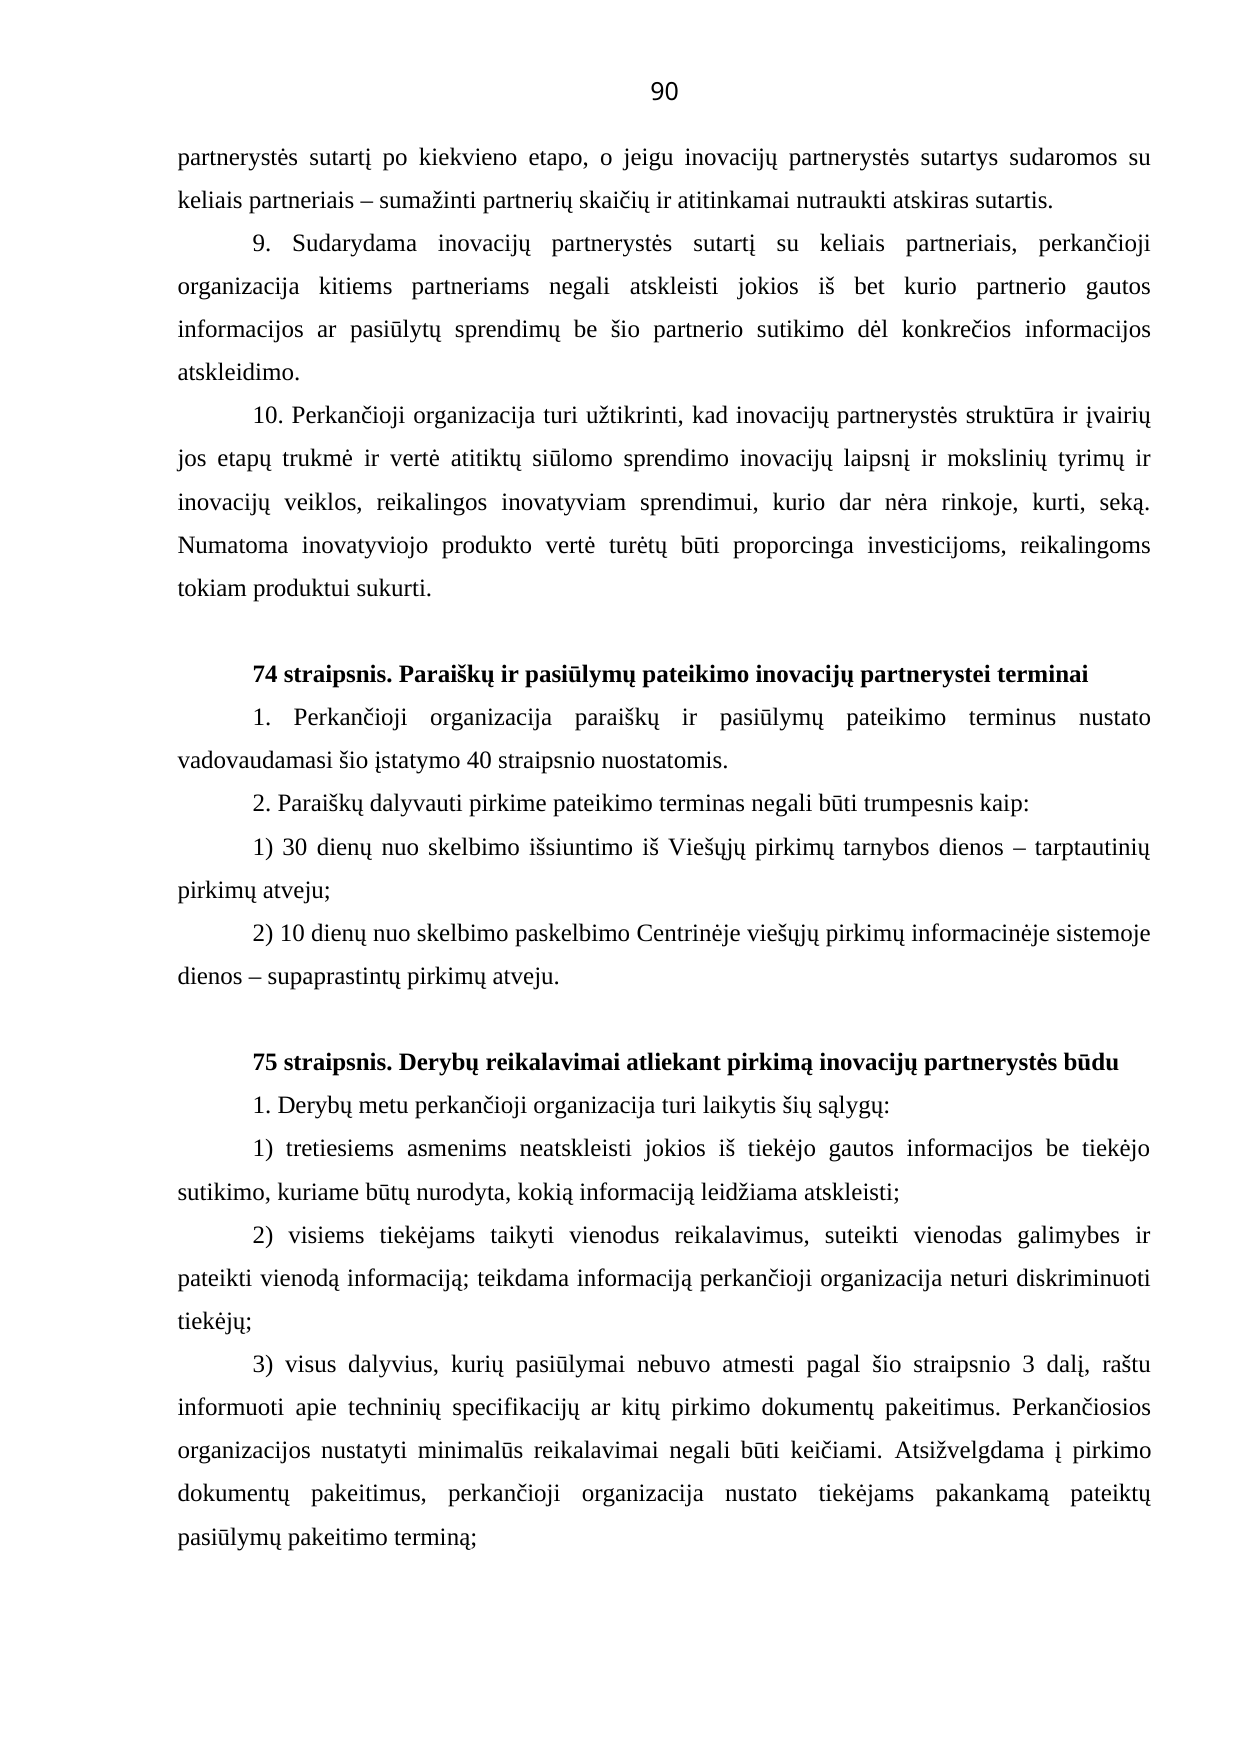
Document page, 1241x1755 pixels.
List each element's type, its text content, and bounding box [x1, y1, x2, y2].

text 3) visus dalyvius, kurių pasiūlymai nebuvo atmesti pagal šio straipsnio 3 dalį, raštu informuoti apie techninių specifikacijų ar kitų pirkimo dokumentų pakeitimus. Perkančiosios organizacijos nustatyti minimalūs reikalavimai negali būti keičiami. Atsižvelgdama į pirkimo dokumentų pakeitimus, perkančioji organizacija nustato tiekėjams pakankamą pateiktų pasiūlymų pakeitimo terminą; [177, 1349, 1152, 1550]
subtitle 9. Sudarydama inovacijų partnerystės sutartį su keliais partneriais, perkančioji organizacija kitiems partneriams negali atskleisti jokios iš bet kurio partnerio gautos informacijos ar pasiūlytų sprendimų be šio partnerio sutikimo dėl konkrečios informacijos atskleidimo. [177, 228, 1152, 386]
subtitle 1. Derybų metu perkančioji organizacija turi laikytis šių sąlygų: [177, 1090, 1152, 1119]
text 1. Perkančioji organizacija paraiškų ir pasiūlymų pateikimo terminus nustato vadovaudamasi šio įstatymo 40 straipsnio nuostatomis. [177, 702, 1152, 774]
subtitle 75 straipsnis. Derybų reikalavimai atliekant pirkimą inovacijų partnerystės būdu [177, 1047, 1152, 1076]
subtitle partnerystės sutartį po kiekvieno etapo, o jeigu inovacijų partnerystės sutartys sudaromos su keliais partneriais – sumažinti partnerių skaičių ir atitinkamai nutraukti atskiras sutartis. [177, 142, 1152, 213]
text 2. Paraiškų dalyvauti pirkime pateikimo terminas negali būti trumpesnis kaip: [177, 788, 1152, 817]
text 1) 30 dienų nuo skelbimo išsiuntimo iš Viešųjų pirkimų tarnybos dienos – tarptautinių pirkimų atveju; [177, 832, 1152, 903]
subtitle 74 straipsnis. Paraiškų ir pasiūlymų pateikimo inovacijų partnerystei terminai [177, 659, 1152, 688]
text 1) tretiesiems asmenims neatskleisti jokios iš tiekėjo gautos informacijos be tiekėjo sutikimo, kuriame būtų nurodyta, kokią informaciją leidžiama atskleisti; [177, 1133, 1152, 1205]
text 2) 10 dienų nuo skelbimo paskelbimo Centrinėje viešųjų pirkimų informacinėje sistemoje dienos – supaprastintų pirkimų atveju. [177, 918, 1152, 990]
text 2) visiems tiekėjams taikyti vienodus reikalavimus, suteikti vienodas galimybes ir pateikti vienodą informaciją; teikdama informaciją perkančioji organizacija neturi diskriminuoti tiekėjų; [177, 1220, 1152, 1335]
subtitle 10. Perkančioji organizacija turi užtikrinti, kad inovacijų partnerystės struktūra ir įvairių jos etapų trukmė ir vertė atitiktų siūlomo sprendimo inovacijų laipsnį ir mokslinių tyrimų ir inovacijų veiklos, reikalingos inovatyviam sprendimui, kurio dar nėra rinkoje, kurti, seką. Numatoma inovatyviojo produkto vertė turėtų būti proporcinga investicijoms, reikalingoms tokiam produktui sukurti. [177, 400, 1152, 602]
